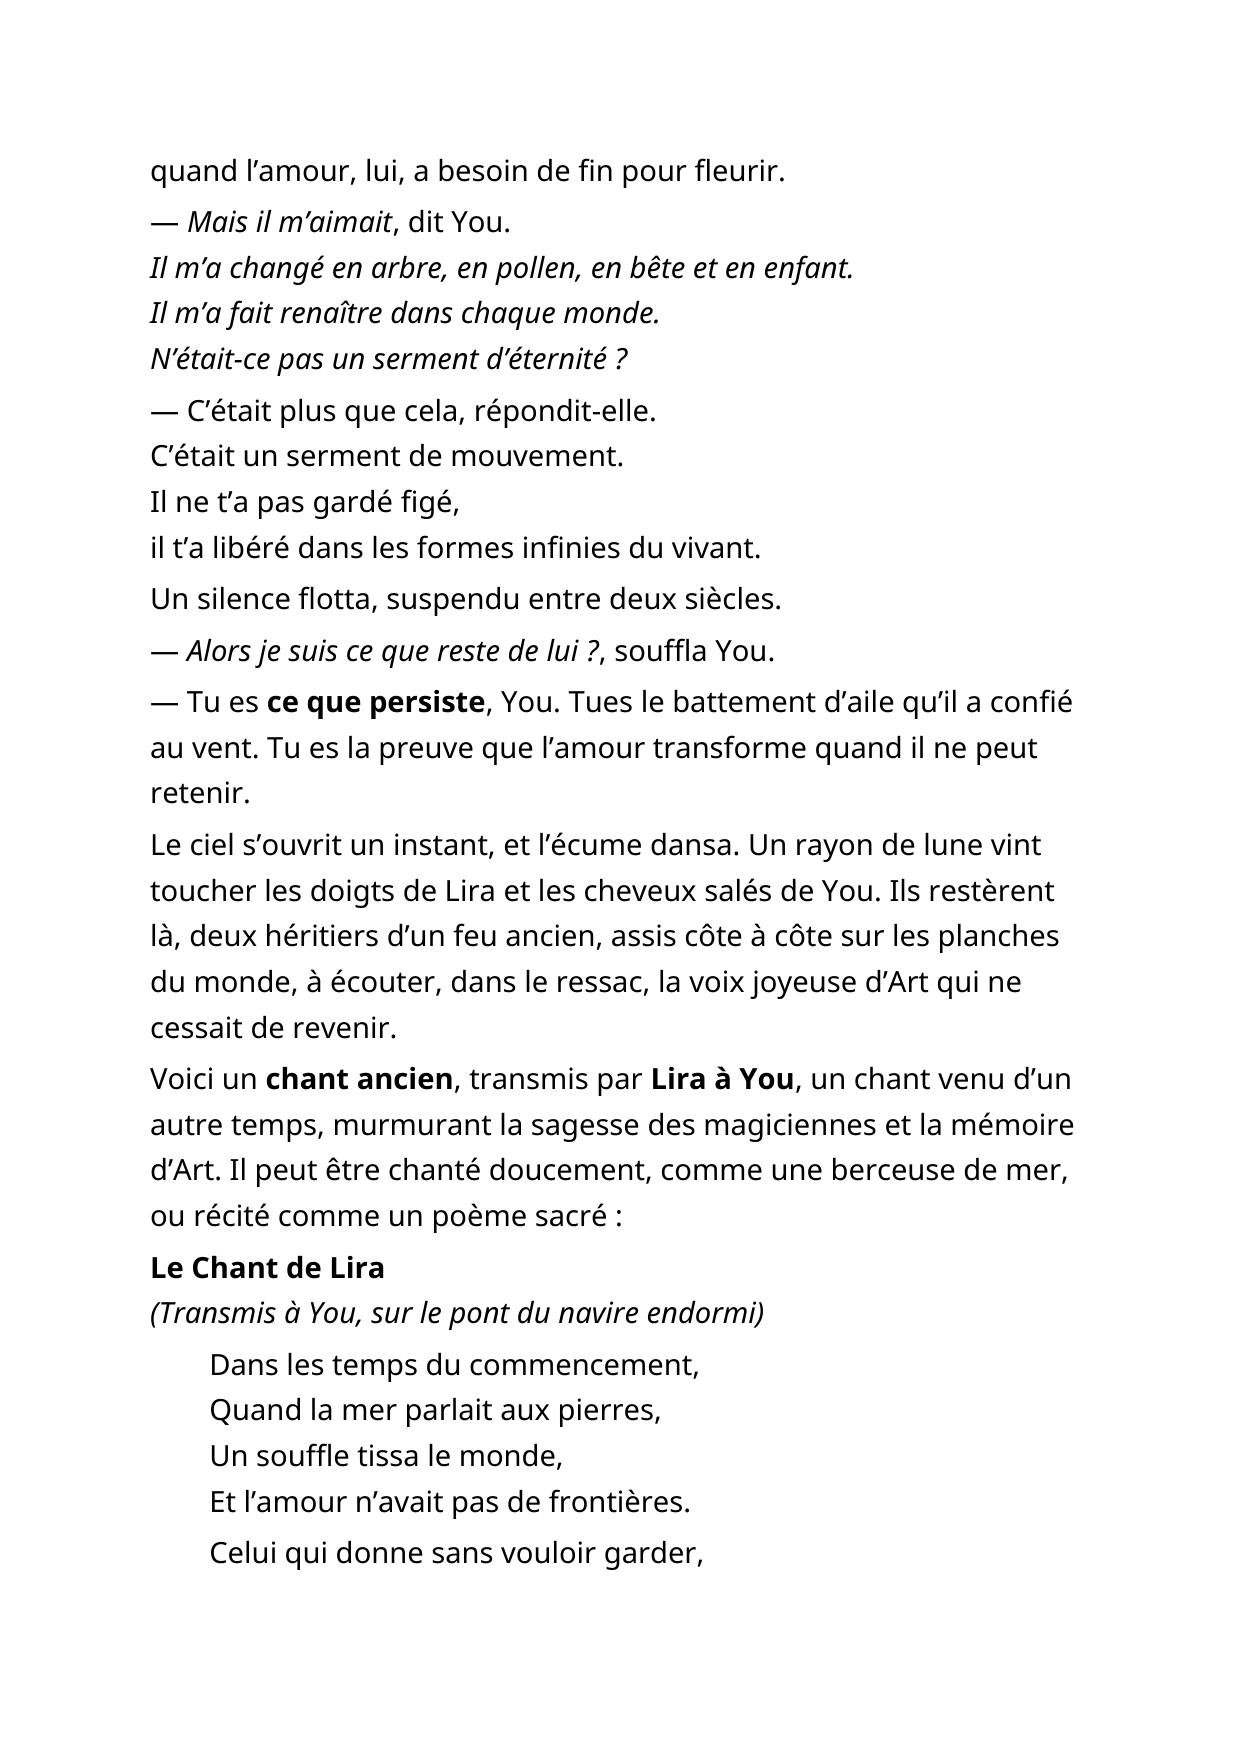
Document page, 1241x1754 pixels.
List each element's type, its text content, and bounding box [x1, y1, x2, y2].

text Voici un chant ancien, transmis par Lira à You, un chant venu d’un autre temps, murmurant la sagesse des magiciennes et la mémoire d’Art. Il peut être chanté doucement, comme une berceuse de mer, ou récité comme un poème sacré : [150, 1058, 1090, 1235]
text — Tu es ce que persiste, You. Tues le battement d’aile qu’il a confié au vent. Tu es la preuve que l’amour transforme quand il ne peut retenir. [150, 682, 1090, 812]
text Dans les temps du commencement, Quand la mer parlait aux pierres, Un souffle tissa le monde, Et l’amour n’avait pas de frontières. [209, 1344, 1031, 1521]
text Le ciel s’ouvrit un instant, et l’écume dansa. Un rayon de lune vint toucher les doigts de Lira et les cheveux salés de You. Ils restèrent là, deux héritiers d’un feu ancien, assis côte à côte sur les planches du monde, à écouter, dans le ressac, la voix joyeuse d’Art qui ne cessait de revenir. [150, 824, 1090, 1047]
text Un silence flotta, suspendu entre deux siècles. [150, 578, 1090, 618]
text — Alors je suis ce que reste de lui ?, souffla You. [150, 630, 1090, 670]
text — Mais il m’aimait, dit You. Il m’a changé en arbre, en pollen, en bête et en enfant. Il m’a fait renaître dans chaque monde. N’était-ce pas un serment d’éternité ? [150, 202, 1090, 378]
text Celui qui donne sans vouloir garder, [209, 1532, 1031, 1572]
subtitle Le Chant de Lira [150, 1247, 1090, 1287]
text — C’était plus que cela, répondit-elle. C’était un serment de mouvement. Il ne t’a pas gardé figé, il t’a libéré dans les formes infinies du vivant. [150, 390, 1090, 567]
text quand l’amour, lui, a besoin de fin pour fleurir. [150, 150, 1090, 190]
text (Transmis à You, sur le pont du navire endormi) [150, 1292, 1090, 1332]
